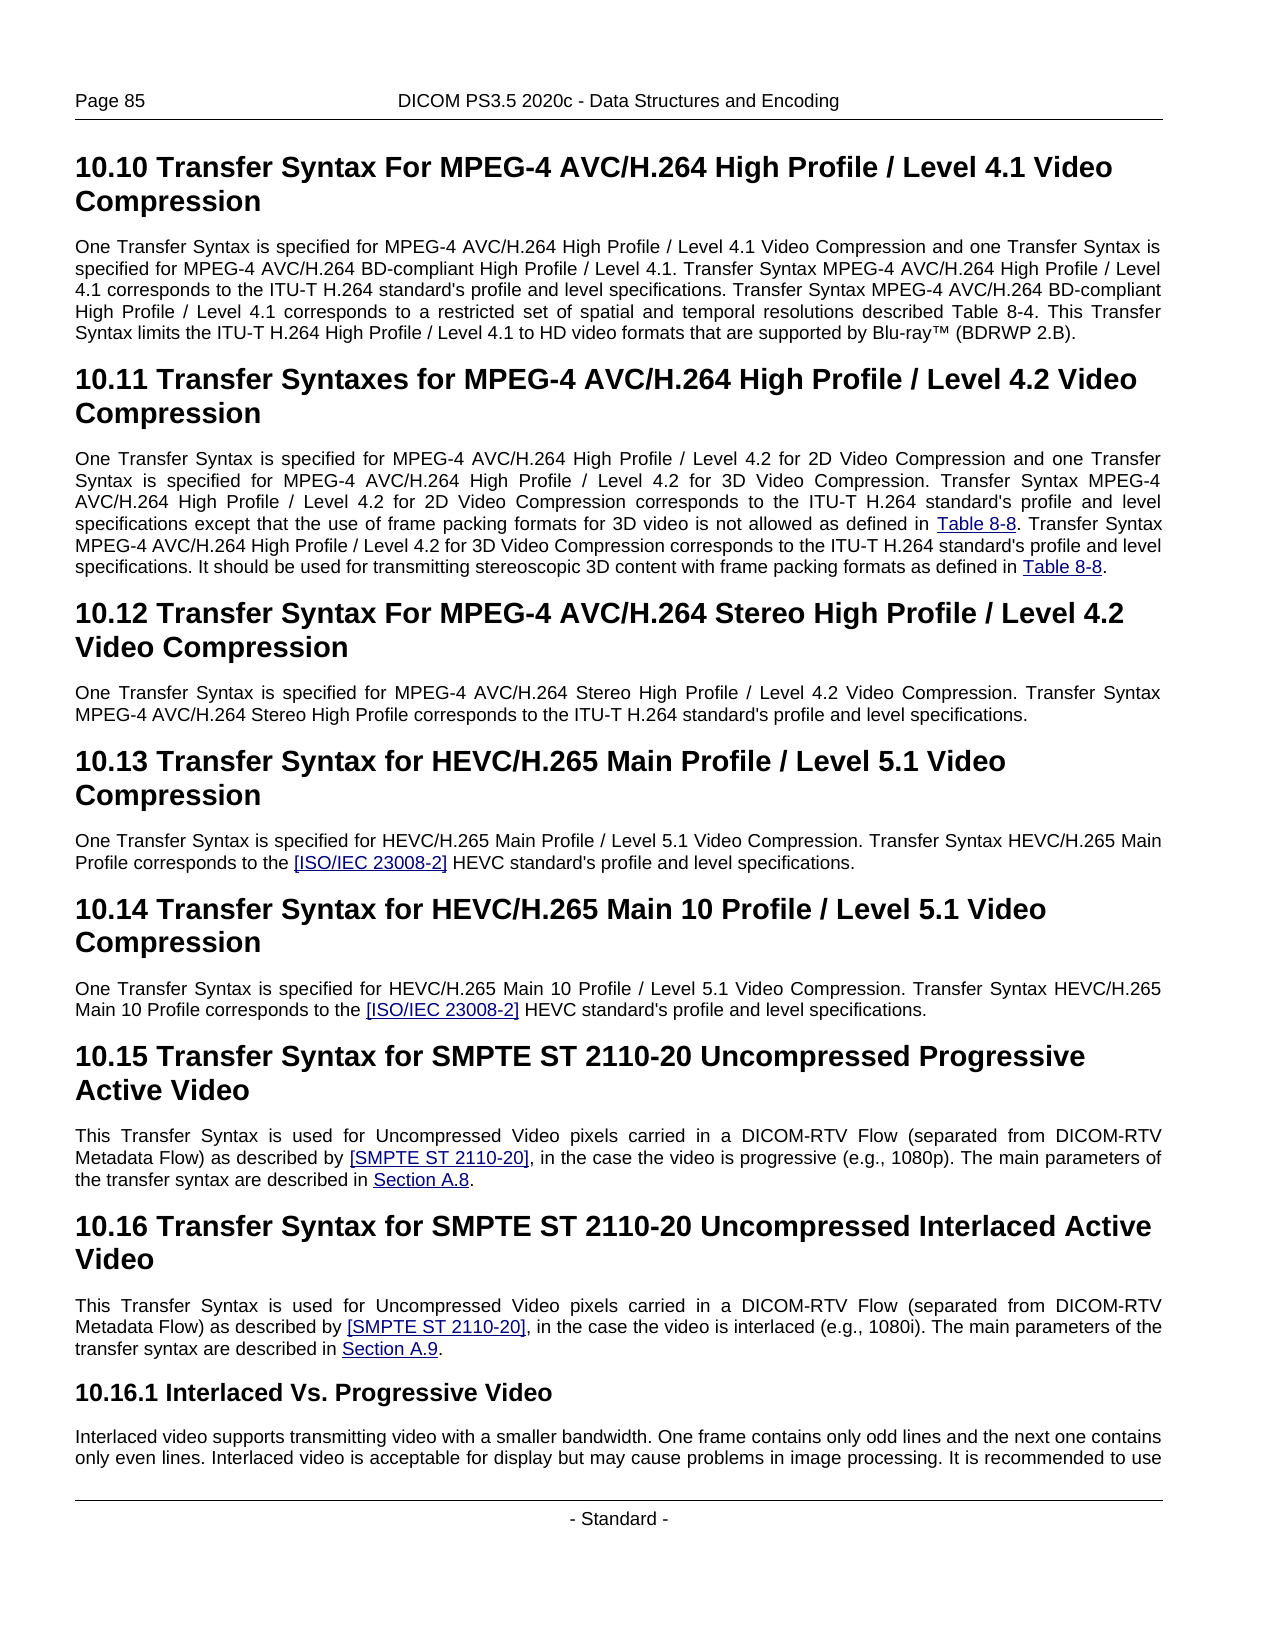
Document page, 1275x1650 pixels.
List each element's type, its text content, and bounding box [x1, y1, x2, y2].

text 10.16.1 Interlaced Vs. Progressive Video [75, 1378, 1162, 1407]
text One Transfer Syntax is specified for HEVC/H.265 Main 10 Profile / Level 5.1 Video Compression. Transfer Syntax HEVC/H.265 Main 10 Profile corresponds to the [ISO/IEC 23008-2] HEVC standard's profile and level specifications. [75, 978, 1162, 1021]
text One Transfer Syntax is specified for MPEG-4 AVC/H.264 High Profile / Level 4.2 for 2D Video Compression and one Transfer Syntax is specified for MPEG-4 AVC/H.264 High Profile / Level 4.2 for 3D Video Compression. Transfer Syntax MPEG-4 AVC/H.264 High Profile / Level 4.2 for 2D Video Compression corresponds to the ITU-T H.264 standard's profile and level specifications except that the use of frame packing formats for 3D video is not allowed as defined in Table 8-8. Transfer Syntax MPEG-4 AVC/H.264 High Profile / Level 4.2 for 3D Video Compression corresponds to the ITU-T H.264 standard's profile and level specifications. It should be used for transmitting stereoscopic 3D content with frame packing formats as defined in Table 8-8. [75, 448, 1162, 578]
text 10.13 Transfer Syntax for HEVC/H.265 Main Profile / Level 5.1 Video Compression [75, 744, 1162, 811]
text 10.11 Transfer Syntaxes for MPEG-4 AVC/H.264 High Profile / Level 4.2 Video Compression [75, 362, 1162, 429]
text 10.10 Transfer Syntax For MPEG-4 AVC/H.264 High Profile / Level 4.1 Video Compression [75, 150, 1162, 217]
text One Transfer Syntax is specified for MPEG-4 AVC/H.264 High Profile / Level 4.1 Video Compression and one Transfer Syntax is specified for MPEG-4 AVC/H.264 BD-compliant High Profile / Level 4.1. Transfer Syntax MPEG-4 AVC/H.264 High Profile / Level 4.1 corresponds to the ITU-T H.264 standard's profile and level specifications. Transfer Syntax MPEG-4 AVC/H.264 BD-compliant High Profile / Level 4.1 corresponds to a restricted set of spatial and temporal resolutions described Table 8-4. This Transfer Syntax limits the ITU-T H.264 High Profile / Level 4.1 to HD video formats that are supported by Blu-ray™ (BDRWP 2.B). [75, 236, 1162, 344]
text This Transfer Syntax is used for Uncompressed Video pixels carried in a DICOM-RTV Flow (separated from DICOM-RTV Metadata Flow) as described by [SMPTE ST 2110-20], in the case the video is interlaced (e.g., 1080i). The main parameters of the transfer syntax are described in Section A.9. [75, 1294, 1162, 1359]
text This Transfer Syntax is used for Uncompressed Video pixels carried in a DICOM-RTV Flow (separated from DICOM-RTV Metadata Flow) as described by [SMPTE ST 2110-20], in the case the video is progressive (e.g., 1080p). The main parameters of the transfer syntax are described in Section A.8. [75, 1125, 1162, 1190]
text 10.12 Transfer Syntax For MPEG-4 AVC/H.264 Stereo High Profile / Level 4.2 Video Compression [75, 596, 1162, 663]
text One Transfer Syntax is specified for MPEG-4 AVC/H.264 Stereo High Profile / Level 4.2 Video Compression. Transfer Syntax MPEG-4 AVC/H.264 Stereo High Profile corresponds to the ITU-T H.264 standard's profile and level specifications. [75, 682, 1162, 725]
text Interlaced video supports transmitting video with a smaller bandwidth. One frame contains only odd lines and the next one contains only even lines. Interlaced video is acceptable for display but may cause problems in image processing. It is recommended to use [75, 1426, 1162, 1469]
text 10.15 Transfer Syntax for SMPTE ST 2110-20 Uncompressed Progressive Active Video [75, 1039, 1162, 1107]
text 10.14 Transfer Syntax for HEVC/H.265 Main 10 Profile / Level 5.1 Video Compression [75, 892, 1162, 959]
text 10.16 Transfer Syntax for SMPTE ST 2110-20 Uncompressed Interlaced Active Video [75, 1209, 1162, 1276]
text One Transfer Syntax is specified for HEVC/H.265 Main Profile / Level 5.1 Video Compression. Transfer Syntax HEVC/H.265 Main Profile corresponds to the [ISO/IEC 23008-2] HEVC standard's profile and level specifications. [75, 830, 1162, 873]
